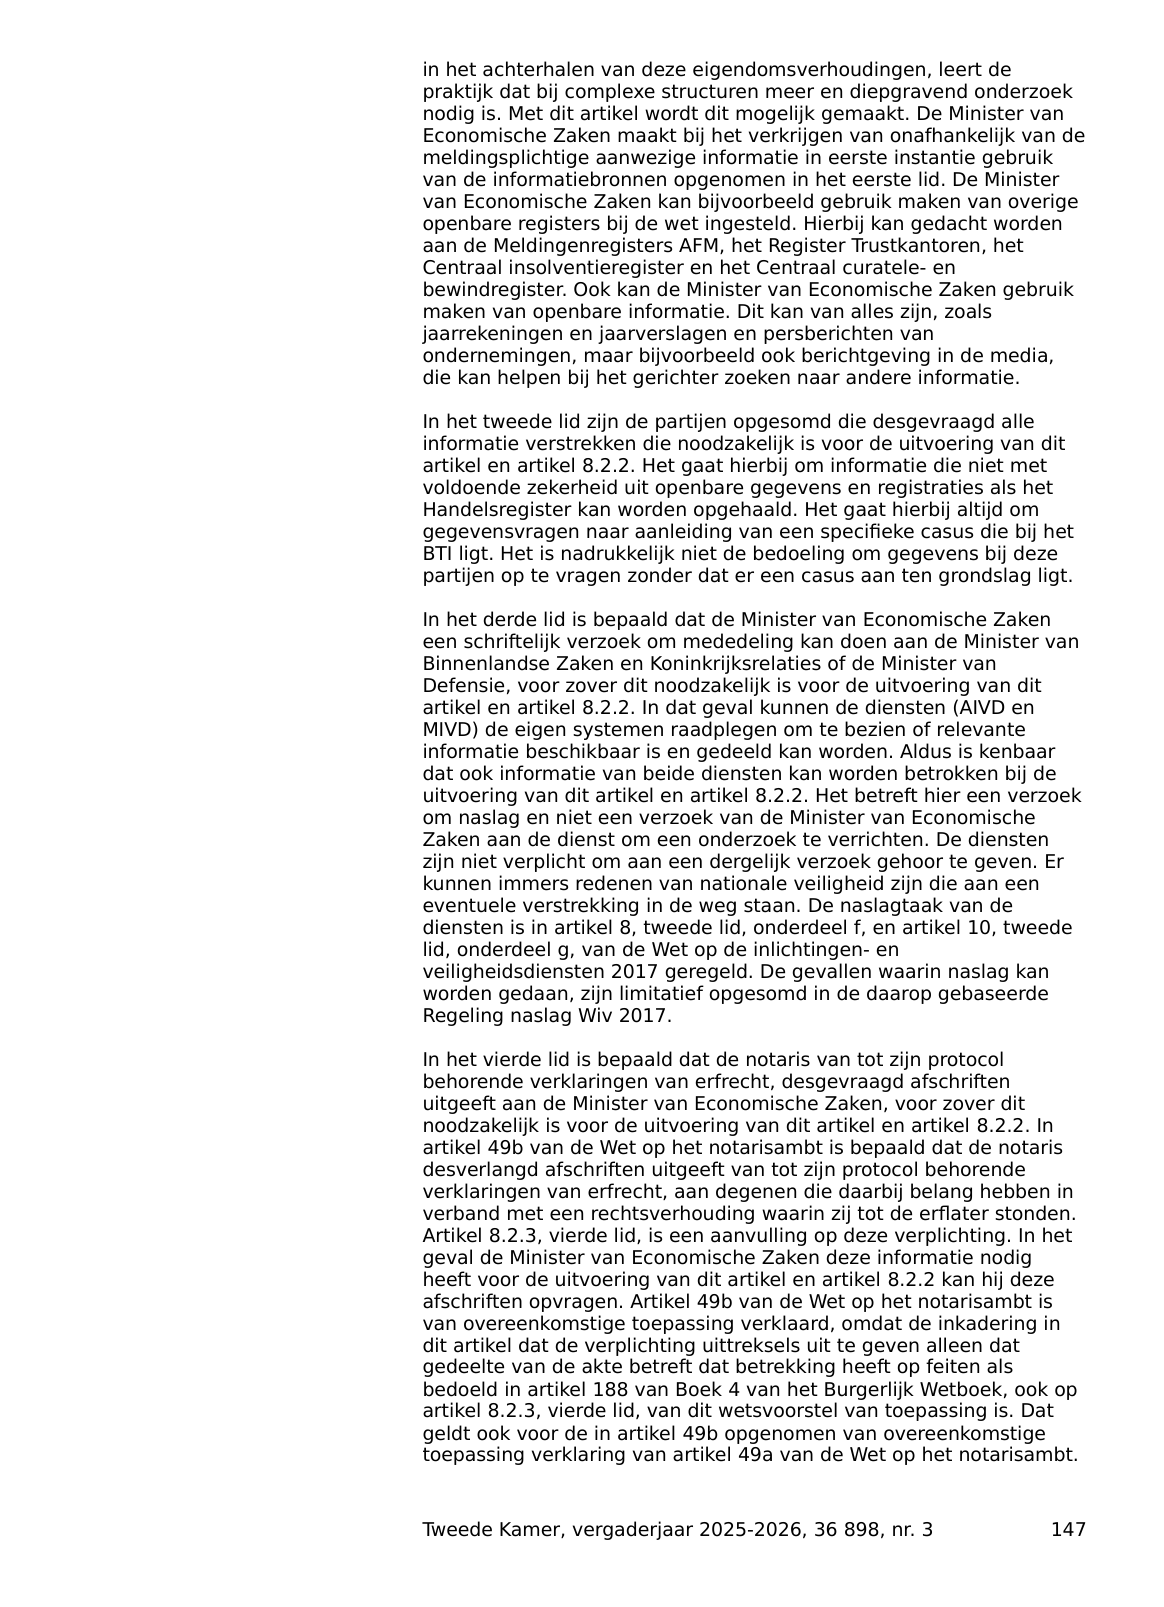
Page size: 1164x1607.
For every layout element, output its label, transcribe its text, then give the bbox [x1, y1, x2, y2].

text in het achterhalen van deze eigendomsverhoudingen, leert de praktijk dat bij complexe structuren meer en diepgravend onderzoek nodig is. Met dit artikel wordt dit mogelijk gemaakt. De Minister van Economische Zaken maakt bij het verkrijgen van onafhankelijk van de meldingsplichtige aanwezige informatie in eerste instantie gebruik van de informatiebronnen opgenomen in het eerste lid. De Minister van Economische Zaken kan bijvoorbeeld gebruik maken van overige openbare registers bij de wet ingesteld. Hierbij kan gedacht worden aan de Meldingenregisters AFM, het Register Trustkantoren, het Centraal insolventieregister en het Centraal curatele- en bewindregister. Ook kan de Minister van Economische Zaken gebruik maken van openbare informatie. Dit kan van alles zijn, zoals jaarrekeningen en jaarverslagen en persberichten van ondernemingen, maar bijvoorbeeld ook berichtgeving in de media, die kan helpen bij het gerichter zoeken naar andere informatie. [422, 59, 1087, 389]
text In het vierde lid is bepaald dat de notaris van tot zijn protocol behorende verklaringen van erfrecht, desgevraagd afschriften uitgeeft aan de Minister van Economische Zaken, voor zover dit noodzakelijk is voor de uitvoering van dit artikel en artikel 8.2.2. In artikel 49b van de Wet op het notarisambt is bepaald dat de notaris desverlangd afschriften uitgeeft van tot zijn protocol behorende verklaringen van erfrecht, aan degenen die daarbij belang hebben in verband met een rechtsverhouding waarin zij tot de erflater stonden. Artikel 8.2.3, vierde lid, is een aanvulling op deze verplichting. In het geval de Minister van Economische Zaken deze informatie nodig heeft voor de uitvoering van dit artikel en artikel 8.2.2 kan hij deze afschriften opvragen. Artikel 49b van de Wet op het notarisambt is van overeenkomstige toepassing verklaard, omdat de inkadering in dit artikel dat de verplichting uittreksels uit te geven alleen dat gedeelte van de akte betreft dat betrekking heeft op feiten als bedoeld in artikel 188 van Boek 4 van het Burgerlijk Wetboek, ook op artikel 8.2.3, vierde lid, van dit wetsvoorstel van toepassing is. Dat geldt ook voor de in artikel 49b opgenomen van overeenkomstige toepassing verklaring van artikel 49a van de Wet op het notarisambt. [422, 1049, 1087, 1466]
text In het tweede lid zijn de partijen opgesomd die desgevraagd alle informatie verstrekken die noodzakelijk is voor de uitvoering van dit artikel en artikel 8.2.2. Het gaat hierbij om informatie die niet met voldoende zekerheid uit openbare gegevens en registraties als het Handelsregister kan worden opgehaald. Het gaat hierbij altijd om gegevensvragen naar aanleiding van een specifieke casus die bij het BTI ligt. Het is nadrukkelijk niet de bedoeling om gegevens bij deze partijen op te vragen zonder dat er een casus aan ten grondslag ligt. [422, 411, 1087, 587]
text In het derde lid is bepaald dat de Minister van Economische Zaken een schriftelijk verzoek om mededeling kan doen aan de Minister van Binnenlandse Zaken en Koninkrijksrelaties of de Minister van Defensie, voor zover dit noodzakelijk is voor de uitvoering van dit artikel en artikel 8.2.2. In dat geval kunnen de diensten (AIVD en MIVD) de eigen systemen raadplegen om te bezien of relevante informatie beschikbaar is en gedeeld kan worden. Aldus is kenbaar dat ook informatie van beide diensten kan worden betrokken bij de uitvoering van dit artikel en artikel 8.2.2. Het betreft hier een verzoek om naslag en niet een verzoek van de Minister van Economische Zaken aan de dienst om een onderzoek te verrichten. De diensten zijn niet verplicht om aan een dergelijk verzoek gehoor te geven. Er kunnen immers redenen van nationale veiligheid zijn die aan een eventuele verstrekking in de weg staan. De naslagtaak van de diensten is in artikel 8, tweede lid, onderdeel f, en artikel 10, tweede lid, onderdeel g, van de Wet op de inlichtingen- en veiligheidsdiensten 2017 geregeld. De gevallen waarin naslag kan worden gedaan, zijn limitatief opgesomd in de daarop gebaseerde Regeling naslag Wiv 2017. [422, 609, 1087, 1027]
